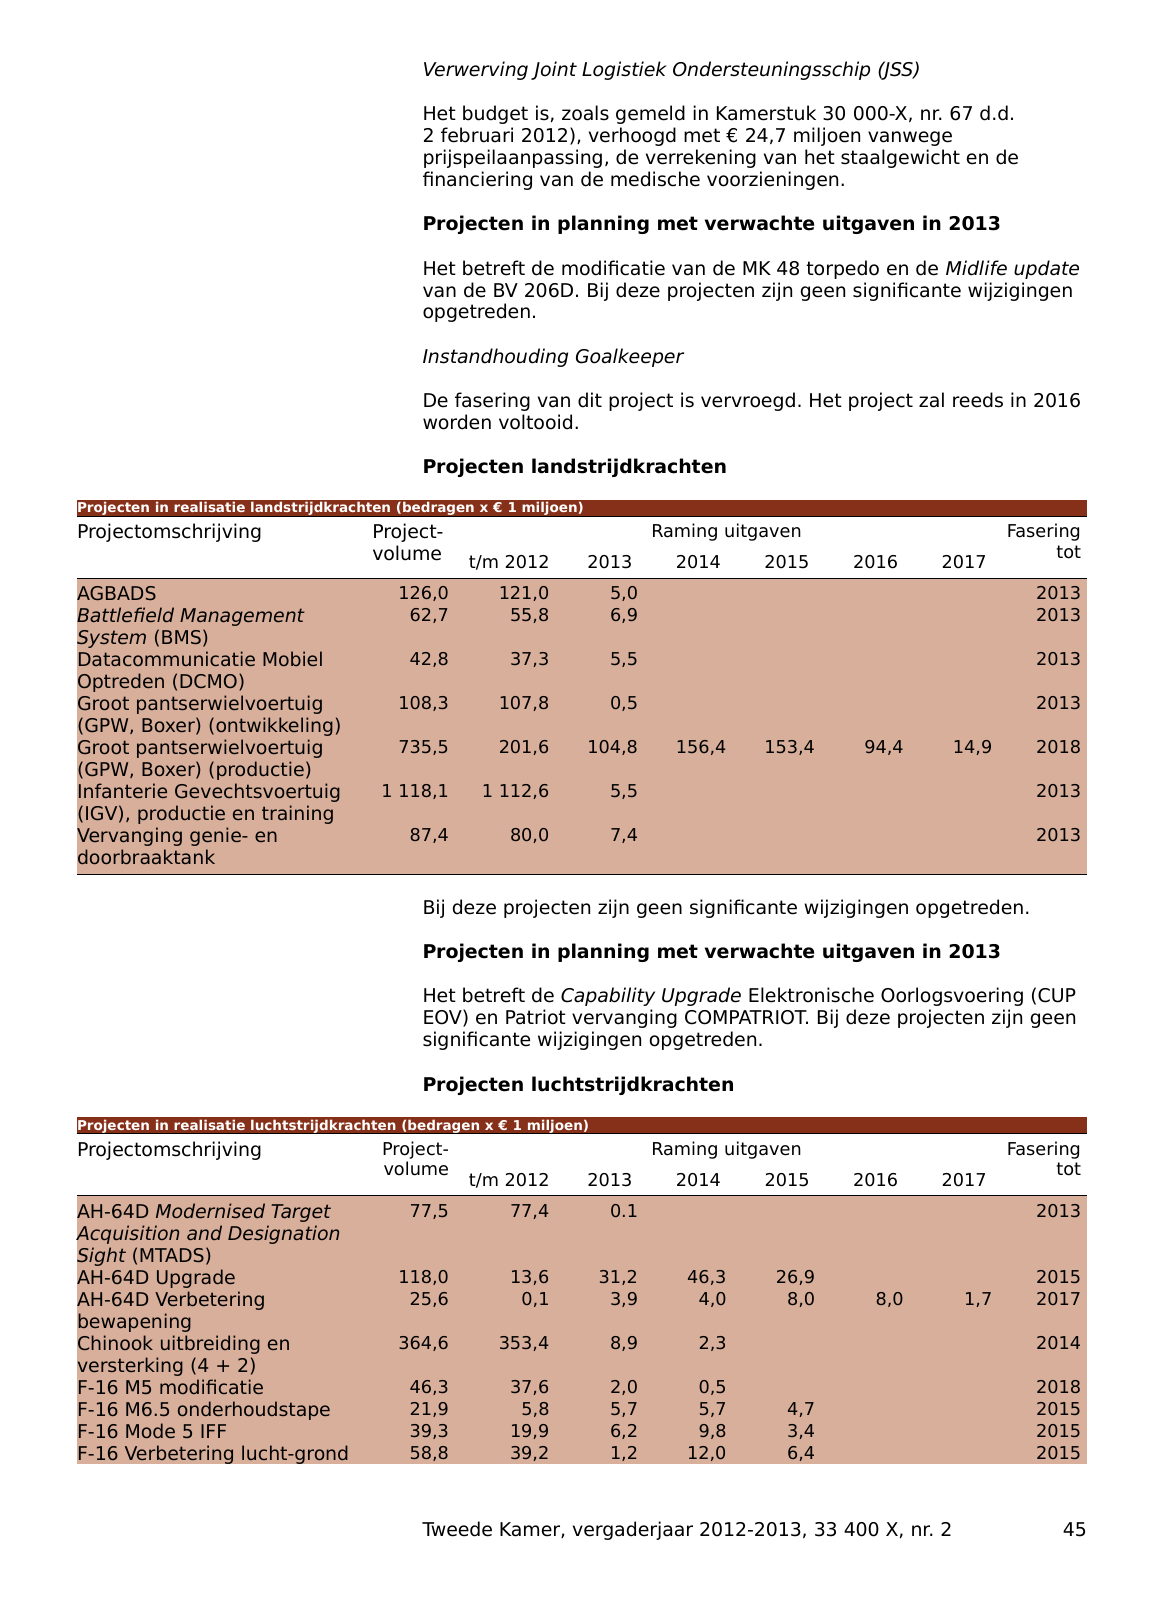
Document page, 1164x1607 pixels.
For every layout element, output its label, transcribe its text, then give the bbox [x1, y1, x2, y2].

table_cell [644, 825, 732, 874]
table_cell Projectomschrijving [77, 1134, 366, 1195]
table_cell [821, 649, 909, 693]
table_cell 1 112,6 [455, 781, 555, 825]
table_cell 13,6 [455, 1267, 555, 1289]
table_cell [644, 1196, 732, 1267]
table_cell 2015 [998, 1421, 1087, 1443]
table_cell 5,7 [644, 1399, 732, 1421]
table_cell Chinook uitbreiding en versterking (4 + 2) [77, 1333, 366, 1377]
table_cell t/m 2012 [455, 547, 555, 578]
table_cell Infanterie Gevechtsvoertuig (IGV), productie en training [77, 781, 366, 825]
table_cell [821, 781, 909, 825]
table_cell [732, 1377, 821, 1399]
table_cell [732, 605, 821, 649]
table_cell Raming uitgaven [455, 517, 998, 547]
table_cell 4,7 [732, 1399, 821, 1421]
table_cell 5,0 [555, 579, 644, 605]
subtitle Projecten landstrijdkrachten [422, 456, 1087, 478]
table_cell 2013 [555, 547, 644, 578]
table_cell [732, 825, 821, 874]
table_cell 37,3 [455, 649, 555, 693]
table_cell [821, 693, 909, 737]
table_cell 6,9 [555, 605, 644, 649]
table_cell [909, 1377, 998, 1399]
table_cell [909, 825, 998, 874]
table_cell Datacommunicatie Mobiel Optreden (DCMO) [77, 649, 366, 693]
text Bij deze projecten zijn geen significante wijzigingen opgetreden. [422, 897, 1087, 919]
table_cell [821, 825, 909, 874]
table_cell [909, 1399, 998, 1421]
table_cell 6,4 [732, 1443, 821, 1464]
table_cell 126,0 [366, 579, 455, 605]
table_cell 21,9 [366, 1399, 455, 1421]
table_cell [909, 1443, 998, 1464]
table_cell Groot pantserwielvoertuig (GPW, Boxer) (ontwikkeling) [77, 693, 366, 737]
table_cell 9,8 [644, 1421, 732, 1443]
table_cell 2,0 [555, 1377, 644, 1399]
table_cell 2013 [998, 649, 1087, 693]
table_cell 2016 [821, 547, 909, 578]
table_cell 5,7 [555, 1399, 644, 1421]
table_cell 2015 [998, 1267, 1087, 1289]
table_cell [821, 1333, 909, 1377]
table_cell 2013 [998, 825, 1087, 874]
table_cell 42,8 [366, 649, 455, 693]
table_cell t/m 2012 [455, 1164, 555, 1195]
table_cell [821, 1399, 909, 1421]
table_cell [644, 649, 732, 693]
table_cell 108,3 [366, 693, 455, 737]
table_cell Projectomschrijving [77, 517, 366, 578]
table_cell 62,7 [366, 605, 455, 649]
table_cell 55,8 [455, 605, 555, 649]
table_cell 107,8 [455, 693, 555, 737]
text Het betreft de Capability Upgrade Elektronische Oorlogsvoering (CUP EOV) en Patriot vervanging COMPATRIOT. Bij deze projecten zijn geen significante wijzigingen opgetreden. [422, 985, 1087, 1051]
table_cell AGBADS [77, 579, 366, 605]
table_cell 2013 [998, 693, 1087, 737]
table_cell [821, 579, 909, 605]
text Het budget is, zoals gemeld in Kamerstuk 30 000-X, nr. 67 d.d. 2 februari 2012), verhoogd met € 24,7 miljoen vanwege prijspeilaanpassing, de verrekening van het staalgewicht en de financiering van de medische voorzieningen. [422, 103, 1087, 191]
table_cell 2014 [644, 1164, 732, 1195]
table_cell 2015 [732, 1164, 821, 1195]
table_cell 1,2 [555, 1443, 644, 1464]
table_cell 2017 [998, 1289, 1087, 1333]
table_cell [909, 1421, 998, 1443]
table_cell 735,5 [366, 737, 455, 781]
table_cell 4,0 [644, 1289, 732, 1333]
subtitle Projecten in planning met verwachte uitgaven in 2013 [422, 213, 1087, 235]
table_cell 80,0 [455, 825, 555, 874]
table_cell 77,5 [366, 1196, 455, 1267]
table_cell 0,5 [555, 693, 644, 737]
table_cell [821, 1267, 909, 1289]
table_cell Fasering tot [998, 1134, 1087, 1195]
table_cell 2015 [998, 1399, 1087, 1421]
table_cell 121,0 [455, 579, 555, 605]
table_cell [644, 579, 732, 605]
table_cell [909, 649, 998, 693]
subtitle Verwerving Joint Logistiek Ondersteuningsschip (JSS) [422, 59, 1087, 81]
table_cell [909, 1333, 998, 1377]
table_cell 19,9 [455, 1421, 555, 1443]
table_cell 1 118,1 [366, 781, 455, 825]
table_cell F-16 M6.5 onderhoudstape [77, 1399, 366, 1421]
table_cell [909, 605, 998, 649]
table_cell Fasering tot [998, 517, 1087, 578]
table_cell 2016 [821, 1164, 909, 1195]
table_cell 364,6 [366, 1333, 455, 1377]
table_cell 94,4 [821, 737, 909, 781]
table_cell 8,9 [555, 1333, 644, 1377]
table_cell [732, 1333, 821, 1377]
table_cell 26,9 [732, 1267, 821, 1289]
table_cell [821, 1196, 909, 1267]
table_cell 2013 [998, 579, 1087, 605]
table_cell F-16 M5 modificatie [77, 1377, 366, 1399]
table_cell [732, 649, 821, 693]
table_cell [644, 693, 732, 737]
table_cell [909, 693, 998, 737]
table_cell 1,7 [909, 1289, 998, 1333]
table_cell 5,5 [555, 649, 644, 693]
table_cell 118,0 [366, 1267, 455, 1289]
table_cell 31,2 [555, 1267, 644, 1289]
table_cell [909, 781, 998, 825]
table_cell 5,5 [555, 781, 644, 825]
table_cell 2015 [998, 1443, 1087, 1464]
table_cell 3,4 [732, 1421, 821, 1443]
table_header Projecten in realisatie landstrijdkrachten (bedragen x € 1 miljoen) [77, 500, 1087, 516]
table_cell [821, 605, 909, 649]
table_cell 46,3 [366, 1377, 455, 1399]
table_cell Battlefield Management System (BMS) [77, 605, 366, 649]
table_cell 39,2 [455, 1443, 555, 1464]
table_cell 104,8 [555, 737, 644, 781]
table_cell Project-volume [366, 1134, 455, 1195]
table_cell [732, 1196, 821, 1267]
table_cell 2014 [998, 1333, 1087, 1377]
table_cell 77,4 [455, 1196, 555, 1267]
table_cell Vervanging genie- en doorbraaktank [77, 825, 366, 874]
subtitle Projecten luchtstrijdkrachten [422, 1073, 1087, 1095]
table_header Projecten in realisatie luchtstrijdkrachten (bedragen x € 1 miljoen) [77, 1117, 1087, 1133]
table_cell [644, 605, 732, 649]
table_cell [909, 1267, 998, 1289]
table_cell 2017 [909, 547, 998, 578]
table_cell 2017 [909, 1164, 998, 1195]
table_cell Groot pantserwielvoertuig (GPW, Boxer) (productie) [77, 737, 366, 781]
subtitle Projecten in planning met verwachte uitgaven in 2013 [422, 941, 1087, 963]
table_cell 201,6 [455, 737, 555, 781]
table_cell 87,4 [366, 825, 455, 874]
table_cell 2013 [998, 781, 1087, 825]
table_cell 2014 [644, 547, 732, 578]
text De fasering van dit project is vervroegd. Het project zal reeds in 2016 worden voltooid. [422, 390, 1087, 434]
table_cell AH-64D Upgrade [77, 1267, 366, 1289]
table_cell 2018 [998, 737, 1087, 781]
table_cell 2013 [555, 1164, 644, 1195]
table_cell [732, 781, 821, 825]
table_cell 8,0 [732, 1289, 821, 1333]
table_cell 58,8 [366, 1443, 455, 1464]
table_cell [732, 693, 821, 737]
table_cell F-16 Verbetering lucht-grond [77, 1443, 366, 1464]
table_cell 2013 [998, 1196, 1087, 1267]
table_cell [644, 781, 732, 825]
table_cell [821, 1421, 909, 1443]
table_cell 7,4 [555, 825, 644, 874]
table_cell 153,4 [732, 737, 821, 781]
table_cell 5,8 [455, 1399, 555, 1421]
table_cell AH-64D Modernised Target Acquisition and Designation Sight (MTADS) [77, 1196, 366, 1267]
table_cell Project-volume [366, 517, 455, 578]
table_cell 25,6 [366, 1289, 455, 1333]
table_cell [821, 1377, 909, 1399]
table_cell 2013 [998, 605, 1087, 649]
table_cell 14,9 [909, 737, 998, 781]
table_cell [732, 579, 821, 605]
table_cell 6,2 [555, 1421, 644, 1443]
subtitle Instandhouding Goalkeeper [422, 346, 1087, 368]
table_cell 2015 [732, 547, 821, 578]
table_cell 3,9 [555, 1289, 644, 1333]
table_cell AH-64D Verbetering bewapening [77, 1289, 366, 1333]
table_cell 8,0 [821, 1289, 909, 1333]
table_cell 2018 [998, 1377, 1087, 1399]
table_cell [909, 579, 998, 605]
table_cell 156,4 [644, 737, 732, 781]
table_cell 12,0 [644, 1443, 732, 1464]
table_cell Raming uitgaven [455, 1134, 998, 1164]
table_cell F-16 Mode 5 IFF [77, 1421, 366, 1443]
table_cell 2,3 [644, 1333, 732, 1377]
table_cell [909, 1196, 998, 1267]
text Het betreft de modificatie van de MK 48 torpedo en de Midlife update van de BV 206D. Bij deze projecten zijn geen significante wijzigingen opgetreden. [422, 257, 1087, 323]
table_cell 0,5 [644, 1377, 732, 1399]
table_cell 37,6 [455, 1377, 555, 1399]
table_cell [821, 1443, 909, 1464]
table_cell 39,3 [366, 1421, 455, 1443]
table_cell 0.1 [555, 1196, 644, 1267]
table_cell 46,3 [644, 1267, 732, 1289]
table_cell 0,1 [455, 1289, 555, 1333]
table_cell 353,4 [455, 1333, 555, 1377]
